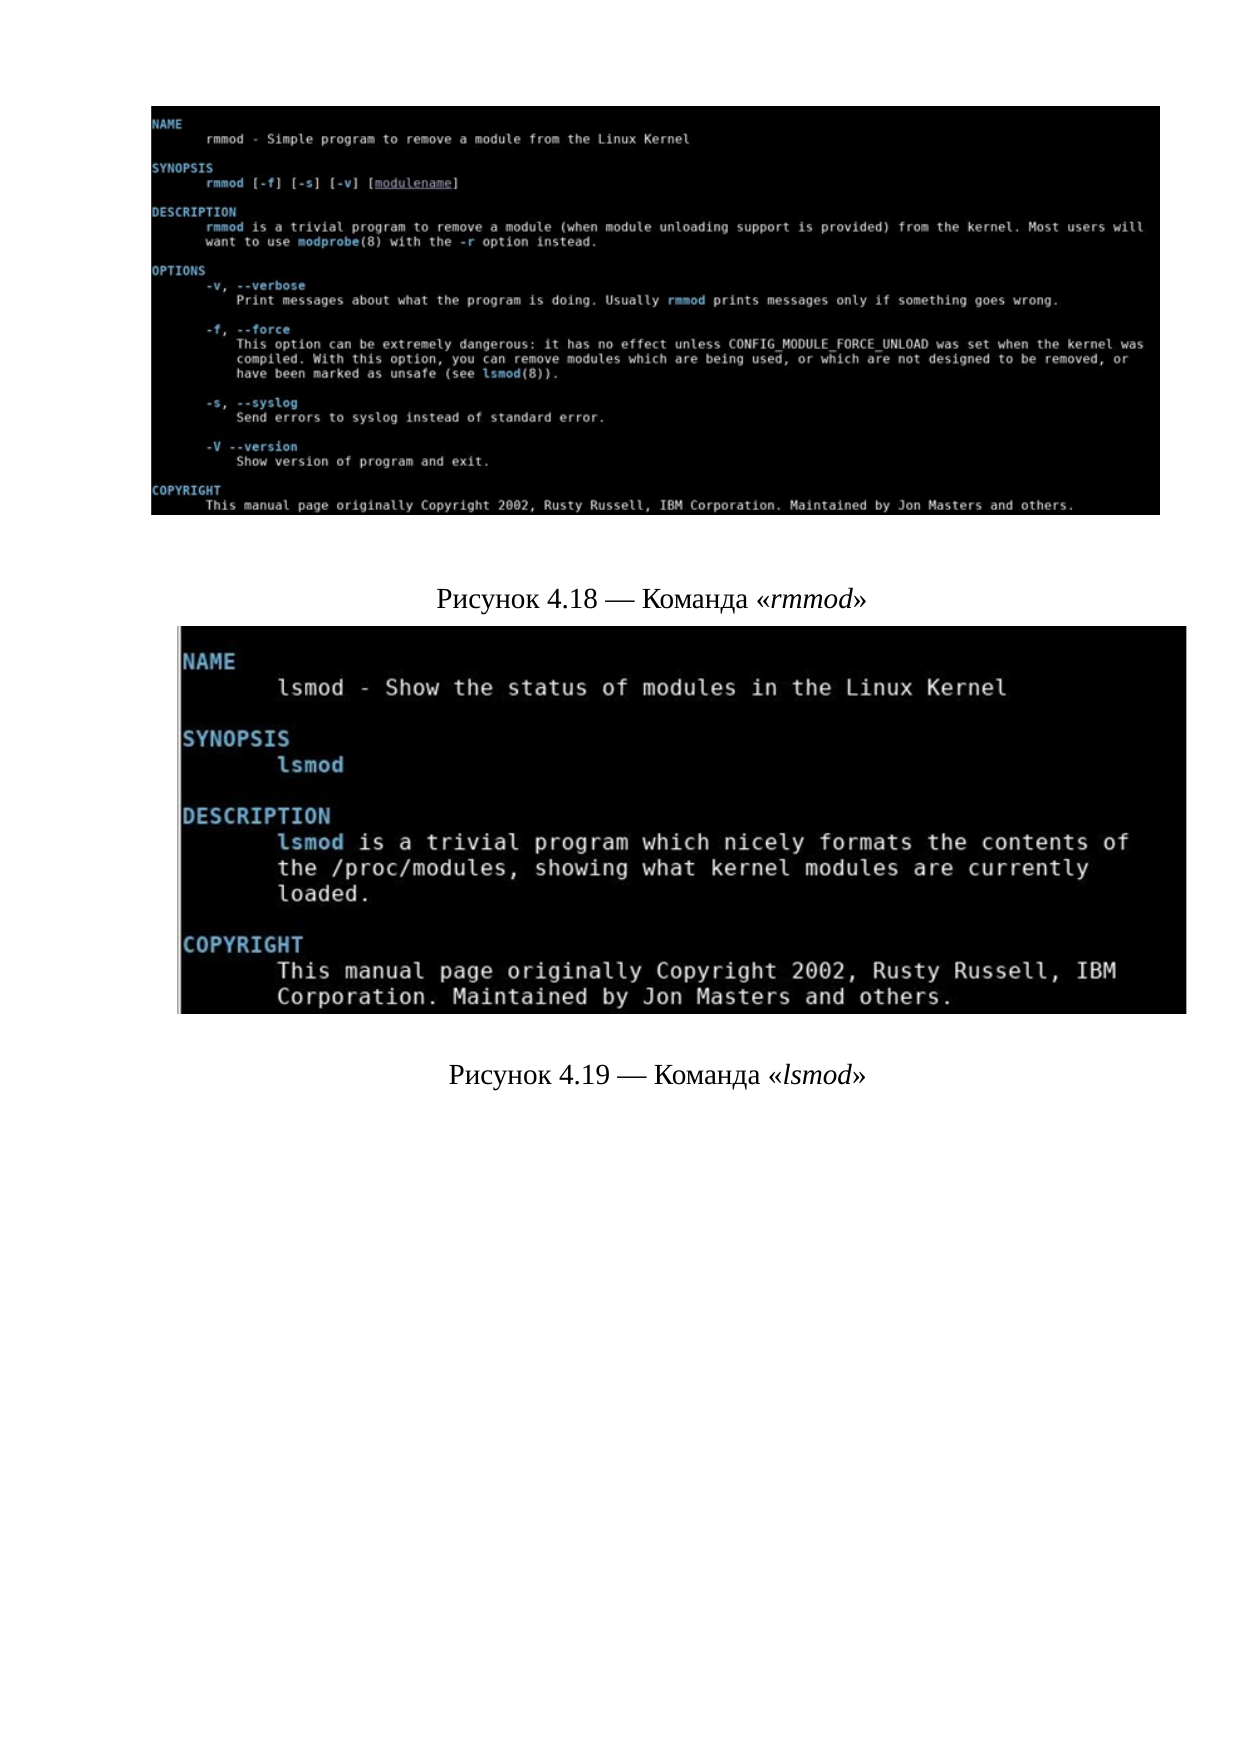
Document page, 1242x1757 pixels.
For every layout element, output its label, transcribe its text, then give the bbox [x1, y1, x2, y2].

text Рисунок 4.19 — Команда «lsmod» [116, 1057, 1154, 1090]
text Рисунок 4.18 — Команда «rmmod» [392, 581, 1242, 615]
picture [177, 626, 1187, 1014]
picture [150, 106, 1160, 515]
